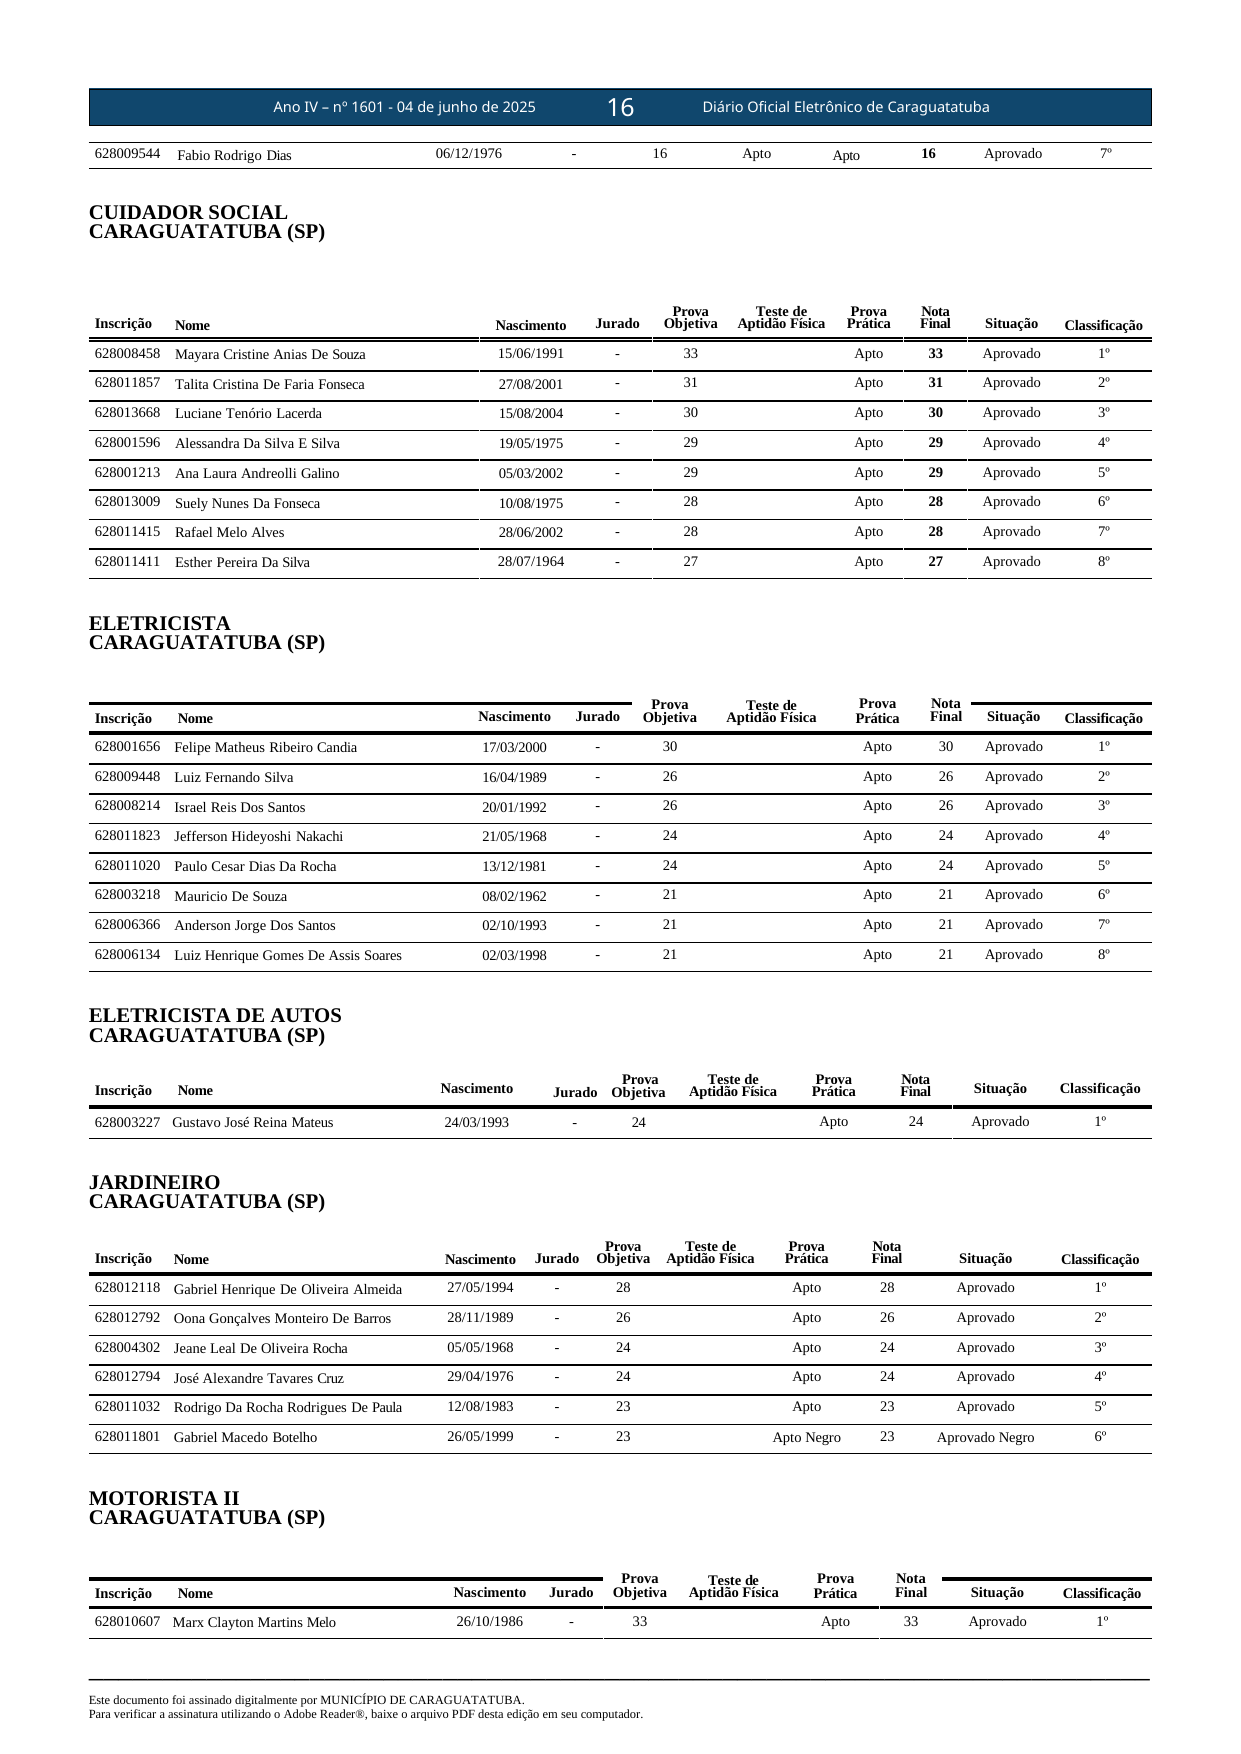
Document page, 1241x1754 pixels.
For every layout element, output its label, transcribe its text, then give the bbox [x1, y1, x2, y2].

table_header Teste de Aptidão Física [676, 1549, 791, 1606]
table_cell Aprovado [968, 431, 1056, 459]
table_cell 1º [1056, 735, 1152, 763]
table_cell Anderson Jorge Dos Santos [168, 913, 465, 942]
table_header Prova Objetiva [632, 674, 708, 731]
table_cell 24 [632, 824, 708, 852]
table_cell 2º [1056, 372, 1152, 400]
table_cell 628013668 [89, 402, 169, 430]
table_cell [708, 824, 835, 852]
table_cell Aprovado [922, 1276, 1049, 1305]
table_header Teste de Aptidão Física [729, 299, 834, 337]
table_header Situação [953, 1067, 1048, 1105]
table_cell 628009448 [89, 765, 168, 793]
table_cell [708, 795, 835, 823]
table_cell 28/11/1989 [434, 1306, 527, 1335]
table_header Classificação [1049, 1234, 1152, 1272]
table_cell 628011857 [89, 372, 169, 400]
table_cell 628011801 [89, 1425, 168, 1453]
table_cell - [564, 765, 632, 793]
table_cell - [539, 143, 609, 168]
table_cell 31 [653, 372, 729, 400]
table_cell - [527, 1425, 587, 1453]
table_cell 19/05/1975 [480, 431, 582, 459]
table_cell 628011032 [89, 1396, 168, 1424]
table_cell Apto [834, 402, 903, 430]
table_cell - [564, 854, 632, 882]
table_cell Aprovado [971, 884, 1056, 912]
table_cell 628001213 [89, 461, 169, 489]
table_cell 5º [1049, 1396, 1152, 1424]
table_header [89, 674, 632, 702]
table_cell 02/03/1998 [465, 943, 564, 971]
table_cell 29 [904, 461, 967, 489]
text CARAGUATATUBA (SP) [88, 1194, 1152, 1213]
table_cell 29 [653, 431, 729, 459]
table_cell - [564, 824, 632, 852]
table_cell [708, 913, 835, 942]
table_cell [729, 402, 834, 430]
table_cell 06/12/1976 [398, 143, 539, 168]
table_cell 628010607 [89, 1609, 166, 1638]
table_cell Apto [835, 884, 920, 912]
table_cell - [582, 372, 652, 400]
table_cell 23 [587, 1396, 659, 1424]
text CARAGUATATUBA (SP) [88, 634, 1152, 653]
table_header Situação [968, 299, 1056, 337]
table_cell - [582, 461, 652, 489]
table_cell - [527, 1306, 587, 1335]
table_cell Aprovado [968, 491, 1056, 519]
table_cell 628003218 [89, 884, 168, 912]
table_header Nota Final [904, 299, 967, 337]
table_header Jurado [527, 1234, 587, 1272]
table_header Teste de Aptidão Física [678, 1067, 788, 1105]
table_cell Classificação [1056, 705, 1152, 731]
table_cell 16/04/1989 [465, 765, 564, 793]
table_cell [708, 735, 835, 763]
table_cell [729, 372, 834, 400]
table_cell 28 [587, 1276, 659, 1305]
table_cell 24 [852, 1366, 922, 1394]
table_cell [729, 342, 834, 370]
table_cell 30 [904, 402, 967, 430]
table_cell 28 [852, 1276, 922, 1305]
table_cell [708, 765, 835, 793]
table_cell Apto [834, 491, 903, 519]
table_cell [676, 1609, 791, 1638]
text CUIDADOR SOCIAL [88, 204, 1152, 223]
table_cell 28 [653, 520, 729, 548]
table_cell 26 [632, 765, 708, 793]
table_header Nota Final [879, 1067, 952, 1105]
table_cell Apto [762, 1306, 852, 1335]
table_cell 24 [852, 1336, 922, 1364]
table_cell Aprovado [968, 461, 1056, 489]
table_cell - [564, 943, 632, 971]
table_cell Apto [803, 143, 890, 168]
table_cell 628012794 [89, 1366, 168, 1394]
table_cell 33 [604, 1609, 676, 1638]
table_cell Apto [762, 1396, 852, 1424]
table_cell Situação [971, 705, 1056, 731]
table_cell 27/08/2001 [480, 372, 582, 400]
table_header Nascimento [434, 1234, 527, 1272]
text JARDINEIRO [88, 1174, 1152, 1194]
text CARAGUATATUBA (SP) [88, 1027, 1152, 1046]
table_cell 16 [609, 143, 711, 168]
table_cell Marx Clayton Martins Melo [166, 1609, 440, 1638]
table_cell - [564, 735, 632, 763]
table_header Classificação [1056, 299, 1152, 337]
table_cell 24 [632, 854, 708, 882]
text ELETRICISTA [88, 614, 1152, 634]
table_cell 24 [920, 854, 971, 882]
table_cell 13/12/1981 [465, 854, 564, 882]
table_cell [659, 1425, 762, 1453]
table_cell 26 [587, 1306, 659, 1335]
table_header Inscrição [89, 299, 169, 337]
table_cell - [582, 342, 652, 370]
table_cell 21 [920, 943, 971, 971]
table_cell 4º [1056, 824, 1152, 852]
table_header Prova Objetiva [653, 299, 729, 337]
table_cell 24 [587, 1366, 659, 1394]
table_cell Aprovado [922, 1336, 1049, 1364]
table_cell 26 [920, 765, 971, 793]
table_cell 3º [1056, 402, 1152, 430]
table_cell Apto [834, 342, 903, 370]
table_cell Situação [942, 1581, 1053, 1606]
table_cell 628001656 [89, 735, 168, 763]
table_cell 21/05/1968 [465, 824, 564, 852]
table_cell Aprovado [922, 1366, 1049, 1394]
table_cell 6º [1056, 491, 1152, 519]
table_cell Apto [788, 1109, 879, 1138]
table_cell 21 [632, 884, 708, 912]
table_cell Gabriel Macedo Botelho [168, 1425, 434, 1453]
table_cell 08/02/1962 [465, 884, 564, 912]
table_cell Apto [835, 765, 920, 793]
table_cell 31 [904, 372, 967, 400]
text CARAGUATATUBA (SP) [88, 223, 1152, 242]
table_cell 628011415 [89, 520, 169, 548]
table_header Nota Final [852, 1234, 922, 1272]
table_cell Apto [835, 735, 920, 763]
table_cell 7º [1056, 520, 1152, 548]
table_cell 628009544 [89, 143, 171, 168]
text ELETRICISTA DE AUTOS [88, 1008, 1152, 1027]
table_cell 29/04/1976 [434, 1366, 527, 1394]
table_cell 628012118 [89, 1276, 168, 1305]
table_cell [708, 854, 835, 882]
table_header Nota Final [880, 1549, 942, 1606]
table_cell - 24 [541, 1109, 678, 1138]
table_cell 1º [1048, 1109, 1152, 1138]
table_header Teste de Aptidão Física [708, 674, 835, 731]
table_cell 23 [852, 1396, 922, 1424]
table_cell - [582, 550, 652, 578]
table_cell 28 [653, 491, 729, 519]
table_cell Aprovado [942, 1609, 1053, 1638]
table_cell Felipe Matheus Ribeiro Candia [168, 735, 465, 763]
table_cell [659, 1366, 762, 1394]
table_cell 10/08/1975 [480, 491, 582, 519]
table_cell - [564, 913, 632, 942]
table_cell Aprovado [971, 735, 1056, 763]
table_cell 28/07/1964 [480, 550, 582, 578]
table_cell [729, 431, 834, 459]
table_cell Aprovado [968, 550, 1056, 578]
table_cell Mauricio De Souza [168, 884, 465, 912]
table_cell 27/05/1994 [434, 1276, 527, 1305]
table_cell Fabio Rodrigo Dias [171, 143, 398, 168]
table_header Prova Objetiva [587, 1234, 659, 1272]
table_cell 05/05/1968 [434, 1336, 527, 1364]
table_cell Rodrigo Da Rocha Rodrigues De Paula [168, 1396, 434, 1424]
table_cell Aprovado [971, 854, 1056, 882]
table_cell 4º [1056, 431, 1152, 459]
table_cell - [564, 795, 632, 823]
table_cell 24/03/1993 [413, 1109, 541, 1138]
table_cell Apto [834, 372, 903, 400]
table_cell - [539, 1609, 603, 1638]
table_header Prova Jurado Objetiva [541, 1067, 678, 1105]
table_cell Apto [762, 1366, 852, 1394]
table_header [971, 674, 1152, 702]
table_cell Gabriel Henrique De Oliveira Almeida [168, 1276, 434, 1305]
table_cell 33 [880, 1609, 942, 1638]
table_header Nome [169, 299, 479, 337]
table_header Jurado [582, 299, 652, 337]
table_cell 7º [1056, 913, 1152, 942]
table_cell Rafael Melo Alves [169, 520, 479, 548]
table_cell Paulo Cesar Dias Da Rocha [168, 854, 465, 882]
table_cell 628006366 [89, 913, 168, 942]
table_cell Aprovado [971, 943, 1056, 971]
table_cell - [527, 1396, 587, 1424]
table_cell 5º [1056, 854, 1152, 882]
table_cell Aprovado [922, 1396, 1049, 1424]
table_cell Aprovado [971, 824, 1056, 852]
table_cell [729, 550, 834, 578]
table_cell 05/03/2002 [480, 461, 582, 489]
table_cell 30 [920, 735, 971, 763]
table_cell Luiz Fernando Silva [168, 765, 465, 793]
table_cell 24 [920, 824, 971, 852]
table_cell Apto [762, 1276, 852, 1305]
table_cell 17/03/2000 [465, 735, 564, 763]
table_cell 1º [1049, 1276, 1152, 1305]
table_cell Luiz Henrique Gomes De Assis Soares [168, 943, 465, 971]
table_cell 6º [1056, 884, 1152, 912]
table_header Prova Prática [835, 674, 920, 731]
table_cell [729, 491, 834, 519]
table_cell [659, 1276, 762, 1305]
table_cell 628011823 [89, 824, 168, 852]
table_cell Aprovado [953, 1109, 1048, 1138]
table_cell 28 [904, 520, 967, 548]
table_cell 1º [1053, 1609, 1152, 1638]
table_cell 33 [904, 342, 967, 370]
table_cell Apto [835, 824, 920, 852]
table_cell 628012792 [89, 1306, 168, 1335]
table_cell 26 [632, 795, 708, 823]
table_cell Apto [762, 1336, 852, 1364]
table_cell 26 [920, 795, 971, 823]
table_header Prova Prática [762, 1234, 852, 1272]
table_cell Nascimento [465, 705, 564, 731]
table_cell 15/08/2004 [480, 402, 582, 430]
table_cell 628001596 [89, 431, 169, 459]
table_cell 6º [1049, 1425, 1152, 1453]
table_cell 27 [653, 550, 729, 578]
table_cell Aprovado [922, 1306, 1049, 1335]
table_cell - [564, 884, 632, 912]
table_cell Aprovado [971, 765, 1056, 793]
table_cell 628011411 [89, 550, 169, 578]
table_cell 3º [1049, 1336, 1152, 1364]
table_cell Apto [834, 461, 903, 489]
table_cell Luciane Tenório Lacerda [169, 402, 479, 430]
table_cell 4º [1049, 1366, 1152, 1394]
table_cell 29 [653, 461, 729, 489]
table_cell 628003227 Gustavo José Reina Mateus [89, 1109, 413, 1138]
table_header Nascimento [413, 1067, 541, 1105]
table_cell Aprovado [968, 520, 1056, 548]
table_cell Apto [835, 795, 920, 823]
table_cell 15/06/1991 [480, 342, 582, 370]
table_cell 21 [632, 913, 708, 942]
table_cell 30 [653, 402, 729, 430]
table_cell 3º [1056, 795, 1152, 823]
table_header Prova Objetiva [604, 1549, 676, 1606]
table_cell 2º [1049, 1306, 1152, 1335]
table_cell Nascimento [440, 1581, 539, 1606]
table_cell Talita Cristina De Faria Fonseca [169, 372, 479, 400]
table_cell Inscrição Nome [89, 1581, 440, 1606]
table_cell Apto [834, 520, 903, 548]
table_cell - [582, 520, 652, 548]
table_cell [659, 1336, 762, 1364]
table_cell 26/10/1986 [440, 1609, 539, 1638]
table_cell Mayara Cristine Anias De Souza [169, 342, 479, 370]
table_cell - [527, 1276, 587, 1305]
table_cell 26/05/1999 [434, 1425, 527, 1453]
table_header [89, 1549, 603, 1577]
table_cell 16 [890, 143, 966, 168]
table_cell 5º [1056, 461, 1152, 489]
table_cell 21 [632, 943, 708, 971]
table_cell Aprovado [968, 372, 1056, 400]
table_header Nascimento [480, 299, 582, 337]
text MOTORISTA II [88, 1490, 1152, 1509]
table_cell 8º [1056, 943, 1152, 971]
table_cell 2º [1056, 765, 1152, 793]
table_cell 21 [920, 913, 971, 942]
table_cell Apto [835, 943, 920, 971]
table_cell Jurado [539, 1581, 603, 1606]
table_cell 12/08/1983 [434, 1396, 527, 1424]
table_cell [659, 1306, 762, 1335]
table_cell Aprovado [966, 143, 1060, 168]
table_cell Apto [711, 143, 803, 168]
table_cell 628013009 [89, 491, 169, 519]
table_cell Apto [791, 1609, 879, 1638]
table_cell Aprovado [968, 342, 1056, 370]
table_cell [659, 1396, 762, 1424]
table_cell 02/10/1993 [465, 913, 564, 942]
table_cell Jefferson Hideyoshi Nakachi [168, 824, 465, 852]
table_cell Aprovado [971, 795, 1056, 823]
table_cell Classificação [1053, 1581, 1152, 1606]
table_cell Aprovado Negro [922, 1425, 1049, 1453]
table_cell Ana Laura Andreolli Galino [169, 461, 479, 489]
table_cell - [527, 1336, 587, 1364]
table_cell 628004302 [89, 1336, 168, 1364]
text CARAGUATATUBA (SP) [88, 1509, 1152, 1528]
table_header Inscrição [89, 1234, 168, 1272]
table_header Prova Prática [834, 299, 903, 337]
table_header Prova Prática [788, 1067, 879, 1105]
table_cell Suely Nunes Da Fonseca [169, 491, 479, 519]
table_header Classificação [1048, 1067, 1152, 1105]
table_cell Apto Negro [762, 1425, 852, 1453]
table_cell Jurado [564, 705, 632, 731]
table_cell 24 [587, 1336, 659, 1364]
table_cell 21 [920, 884, 971, 912]
table_cell Aprovado [971, 913, 1056, 942]
table_cell Esther Pereira Da Silva [169, 550, 479, 578]
table_cell 1º [1056, 342, 1152, 370]
table_header Nome [168, 1234, 434, 1272]
table_cell 29 [904, 431, 967, 459]
table_cell 23 [587, 1425, 659, 1453]
table_cell - [527, 1366, 587, 1394]
table_cell Aprovado [968, 402, 1056, 430]
table_cell 628008214 [89, 795, 168, 823]
table_cell Israel Reis Dos Santos [168, 795, 465, 823]
table_cell Apto [835, 854, 920, 882]
table_cell [729, 461, 834, 489]
table_cell 20/01/1992 [465, 795, 564, 823]
table_cell 628011020 [89, 854, 168, 882]
table_header [942, 1549, 1152, 1577]
table_cell - [582, 491, 652, 519]
table_header Prova Prática [791, 1549, 879, 1606]
table_cell 7º [1060, 143, 1152, 168]
table_cell 628008458 [89, 342, 169, 370]
table_cell 28/06/2002 [480, 520, 582, 548]
table_cell Inscrição Nome [89, 705, 465, 731]
table_cell José Alexandre Tavares Cruz [168, 1366, 434, 1394]
table_cell 28 [904, 491, 967, 519]
table_cell 24 [879, 1109, 952, 1138]
table_cell [678, 1109, 788, 1138]
table_cell Jeane Leal De Oliveira Rocha [168, 1336, 434, 1364]
table_header Teste de Aptidão Física [659, 1234, 762, 1272]
table_cell - [582, 431, 652, 459]
table_cell 8º [1056, 550, 1152, 578]
table_cell Apto [835, 913, 920, 942]
table_cell 33 [653, 342, 729, 370]
table_cell [708, 884, 835, 912]
table_cell Apto [834, 550, 903, 578]
table_cell - [582, 402, 652, 430]
table_cell Oona Gonçalves Monteiro De Barros [168, 1306, 434, 1335]
table_header Inscrição Nome [89, 1067, 413, 1105]
table_cell 628006134 [89, 943, 168, 971]
table_header Nota Final [920, 674, 971, 731]
table_cell Alessandra Da Silva E Silva [169, 431, 479, 459]
table_cell 27 [904, 550, 967, 578]
table_cell 23 [852, 1425, 922, 1453]
table_header Situação [922, 1234, 1049, 1272]
table_cell 30 [632, 735, 708, 763]
table_cell 26 [852, 1306, 922, 1335]
table_cell [708, 943, 835, 971]
table_cell Apto [834, 431, 903, 459]
table_cell [729, 520, 834, 548]
